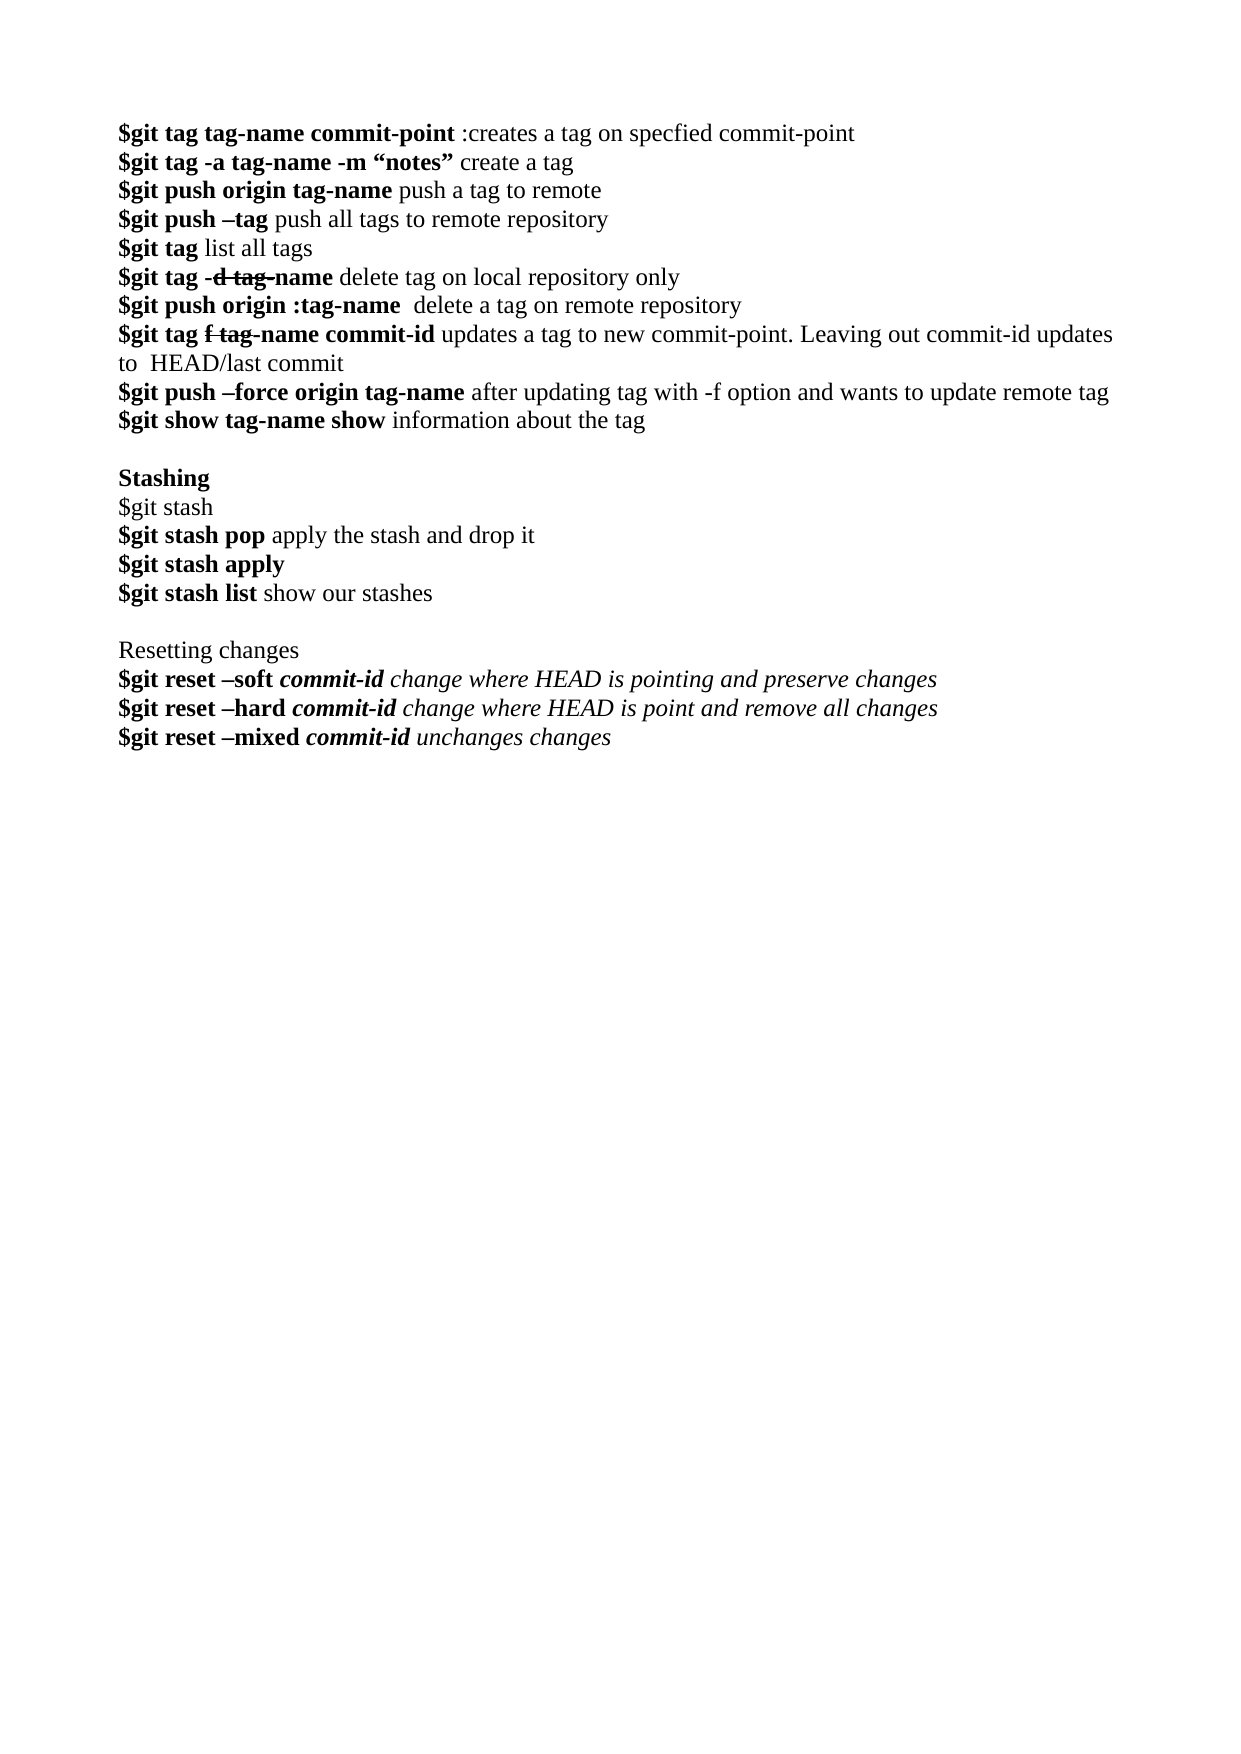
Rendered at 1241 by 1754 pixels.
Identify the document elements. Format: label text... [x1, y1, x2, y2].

text $git reset –soft commit-id change where HEAD is pointing and preserve changes [118, 664, 1122, 693]
text $git tag -d tag-name delete tag on local repository only [118, 262, 1122, 291]
text $git push –force origin tag-name after updating tag with -f option and wants to update remote tag [118, 377, 1122, 406]
text $git push origin :tag-name delete a tag on remote repository [118, 291, 1122, 319]
text $git push origin tag-name push a tag to remote [118, 176, 1122, 204]
text $git stash pop apply the stash and drop it [118, 521, 1122, 549]
text $git tag f tag-name commit-id updates a tag to new commit-point. Leaving out commit-id updates to HEAD/last commit [118, 319, 1122, 377]
text $git stash [118, 492, 1122, 521]
text $git reset –hard commit-id change where HEAD is point and remove all changes [118, 693, 1122, 722]
text $git stash list show our stashes [118, 578, 1122, 607]
text $git show tag-name show information about the tag [118, 406, 1122, 434]
text Resetting changes [118, 636, 1122, 664]
text $git tag -a tag-name -m “notes” create a tag [118, 147, 1122, 176]
text $git tag list all tags [118, 233, 1122, 262]
text Stashing [118, 463, 1122, 492]
text $git tag tag-name commit-point :creates a tag on specfied commit-point [118, 118, 1122, 147]
text $git reset –mixed commit-id unchanges changes [118, 722, 1122, 751]
text $git stash apply [118, 549, 1122, 578]
text $git push –tag push all tags to remote repository [118, 204, 1122, 233]
